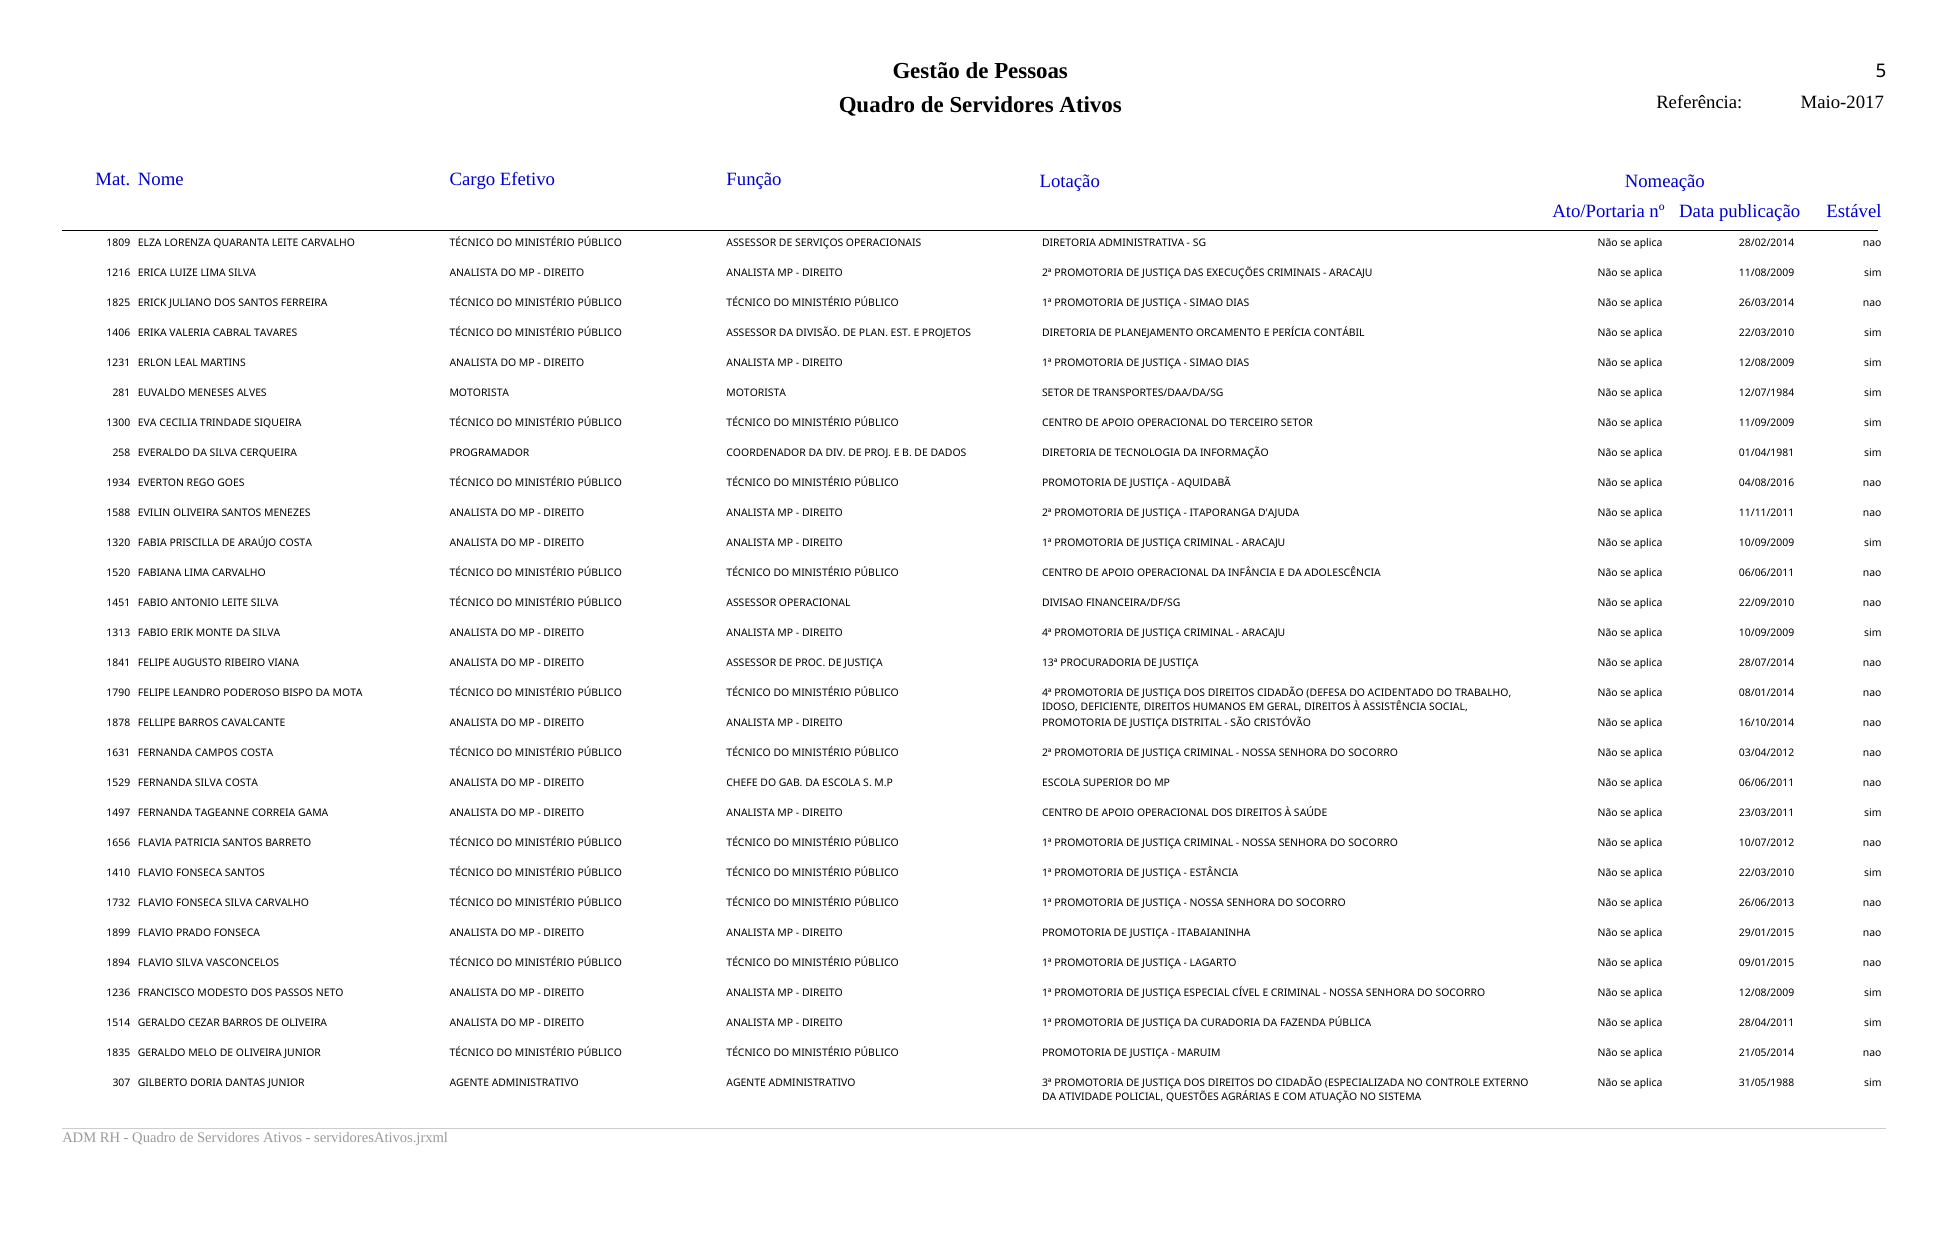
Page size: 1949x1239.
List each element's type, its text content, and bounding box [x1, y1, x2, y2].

table_cell [130, 1015, 138, 1045]
table_cell Não se aplica [1547, 925, 1662, 955]
table_cell [1030, 295, 1042, 325]
table_cell Não se aplica [1547, 1045, 1662, 1075]
table_cell sim [1803, 985, 1881, 1015]
table_cell 12/08/2009 [1662, 985, 1794, 1015]
table_cell FERNANDA TAGEANNE CORREIA GAMA [138, 805, 443, 835]
table_cell EVILIN OLIVEIRA SANTOS MENEZES [138, 505, 443, 535]
table_cell [130, 625, 138, 655]
table_cell 1231 [68, 355, 130, 385]
table_cell 1ª PROMOTORIA DE JUSTIÇA - NOSSA SENHORA DO SOCORRO [1042, 895, 1538, 925]
table_cell PROMOTORIA DE JUSTIÇA - MARUIM [1042, 1045, 1538, 1075]
table_cell [130, 355, 138, 385]
table_cell 307 [68, 1075, 130, 1105]
table_cell ASSESSOR DE SERVIÇOS OPERACIONAIS [726, 235, 1030, 265]
table_cell FELIPE AUGUSTO RIBEIRO VIANA [138, 655, 443, 685]
table_cell [1881, 805, 1948, 835]
table_cell Não se aplica [1547, 355, 1662, 385]
table_cell GERALDO CEZAR BARROS DE OLIVEIRA [138, 1015, 443, 1045]
table_cell [1030, 445, 1042, 475]
table_cell [1030, 505, 1042, 535]
table_cell FLAVIO FONSECA SANTOS [138, 865, 443, 895]
table_cell [0, 265, 68, 295]
table_cell [203, 170, 449, 198]
table_cell [130, 835, 138, 865]
table_cell [1881, 1015, 1948, 1045]
table_cell [1881, 925, 1948, 955]
table_cell [130, 385, 138, 415]
table_cell TÉCNICO DO MINISTÉRIO PÚBLICO [726, 865, 1030, 895]
table_cell [1538, 835, 1547, 865]
table_cell [1881, 535, 1948, 565]
table_cell [0, 445, 68, 475]
table_cell [0, 625, 68, 655]
table_cell PROGRAMADOR [449, 445, 723, 475]
table_cell [0, 745, 68, 775]
table_cell [1794, 775, 1803, 805]
table_cell [1794, 865, 1803, 895]
table_cell 2ª PROMOTORIA DE JUSTIÇA DAS EXECUÇÕES CRIMINAIS - ARACAJU [1042, 265, 1538, 295]
table_cell [130, 895, 138, 925]
table_cell Não se aplica [1547, 985, 1662, 1015]
table_cell Não se aplica [1547, 565, 1662, 595]
table_cell [130, 955, 138, 985]
table_cell FABIO ANTONIO LEITE SILVA [138, 595, 443, 625]
table_cell [443, 895, 449, 925]
table_cell sim [1803, 415, 1881, 445]
table_cell Não se aplica [1547, 625, 1662, 655]
table_cell Ato/Portaria nº [1529, 200, 1664, 229]
table_cell [1538, 595, 1547, 625]
table_cell CENTRO DE APOIO OPERACIONAL DOS DIREITOS À SAÚDE [1042, 805, 1538, 835]
table_cell TÉCNICO DO MINISTÉRIO PÚBLICO [449, 745, 723, 775]
table_cell [1538, 805, 1547, 835]
table_cell 12/07/1984 [1662, 385, 1794, 415]
table_cell 1732 [68, 895, 130, 925]
table_header Cargo Efetivo [449, 168, 684, 198]
table_cell [443, 655, 449, 685]
table_cell 1878 [68, 715, 130, 745]
table_cell [1794, 535, 1803, 565]
table_cell [443, 295, 449, 325]
table_cell Maio-2017 [1756, 91, 1884, 124]
table_cell [1030, 1075, 1042, 1105]
table_cell [1538, 295, 1547, 325]
table_cell Não se aplica [1547, 385, 1662, 415]
table_cell [1881, 265, 1948, 295]
table_cell nao [1803, 595, 1881, 625]
table_cell [0, 835, 68, 865]
table_cell [130, 925, 138, 955]
table_cell [0, 385, 68, 415]
table_cell DIRETORIA DE PLANEJAMENTO ORCAMENTO E PERÍCIA CONTÁBIL [1042, 325, 1538, 355]
table_cell nao [1803, 715, 1881, 745]
table_cell Não se aplica [1547, 805, 1662, 835]
table_cell 03/04/2012 [1662, 745, 1794, 775]
table_cell [1030, 535, 1042, 565]
table_cell [130, 505, 138, 535]
table_cell ANALISTA DO MP - DIREITO [449, 655, 723, 685]
table_cell Não se aplica [1547, 835, 1662, 865]
table_cell nao [1803, 745, 1881, 775]
table_cell [130, 170, 138, 198]
table_cell CENTRO DE APOIO OPERACIONAL DA INFÂNCIA E DA ADOLESCÊNCIA [1042, 565, 1538, 595]
table_cell 5 [1731, 57, 1886, 84]
table_cell [0, 91, 437, 124]
table_cell nao [1803, 505, 1881, 535]
table_cell FLAVIO FONSECA SILVA CARVALHO [138, 895, 443, 925]
table_cell [443, 835, 449, 865]
table_cell TÉCNICO DO MINISTÉRIO PÚBLICO [726, 565, 1030, 595]
table_cell [443, 265, 449, 295]
table_cell 23/03/2011 [1662, 805, 1794, 835]
table_cell 11/09/2009 [1662, 415, 1794, 445]
table_cell [1886, 57, 1948, 84]
table_cell [1881, 355, 1948, 385]
table_cell [443, 565, 449, 595]
table_cell [1881, 1045, 1948, 1075]
table_cell TÉCNICO DO MINISTÉRIO PÚBLICO [726, 895, 1030, 925]
table_cell 11/08/2009 [1662, 265, 1794, 295]
table_cell [1523, 91, 1656, 124]
table_cell [130, 475, 138, 505]
table_cell Não se aplica [1547, 865, 1662, 895]
table_cell 1320 [68, 535, 130, 565]
table_cell nao [1803, 655, 1881, 685]
table_cell 1497 [68, 805, 130, 835]
table_cell nao [1803, 895, 1881, 925]
table_cell TÉCNICO DO MINISTÉRIO PÚBLICO [726, 745, 1030, 775]
table_cell [130, 715, 138, 745]
table_cell [1794, 505, 1803, 535]
table_cell ANALISTA MP - DIREITO [726, 1015, 1030, 1045]
table_cell [1030, 265, 1042, 295]
table_cell GILBERTO DORIA DANTAS JUNIOR [138, 1075, 443, 1105]
table_cell [0, 1045, 68, 1075]
table_cell [1030, 745, 1042, 775]
table_cell [1794, 835, 1803, 865]
table_cell [1030, 565, 1042, 595]
table_cell Não se aplica [1547, 295, 1662, 325]
table_cell 2ª PROMOTORIA DE JUSTIÇA CRIMINAL - NOSSA SENHORA DO SOCORRO [1042, 745, 1538, 775]
table_cell nao [1803, 1045, 1881, 1075]
table_cell 4ª PROMOTORIA DE JUSTIÇA DOS DIREITOS CIDADÃO (DEFESA DO ACIDENTADO DO TRABALHO, IDOSO, DEFICIENTE, DIREITOS HUMANOS EM GERAL, DIREITOS À ASSISTÊNCIA SOCIAL, [1042, 685, 1538, 715]
table_cell [1794, 625, 1803, 655]
table_cell [1794, 685, 1803, 715]
table_cell 1894 [68, 955, 130, 985]
table_cell [1196, 170, 1529, 198]
table_cell AGENTE ADMINISTRATIVO [449, 1075, 723, 1105]
table_cell [0, 685, 68, 715]
table_cell 12/08/2009 [1662, 355, 1794, 385]
table_cell sim [1803, 865, 1881, 895]
table_cell [130, 985, 138, 1015]
table_cell [1538, 355, 1547, 385]
table_cell [1538, 1075, 1547, 1105]
table_cell 10/09/2009 [1662, 625, 1794, 655]
table_cell ANALISTA DO MP - DIREITO [449, 355, 723, 385]
table_cell [0, 170, 68, 198]
table_cell ANALISTA DO MP - DIREITO [449, 535, 723, 565]
table_cell [1538, 895, 1547, 925]
table_cell [1881, 775, 1948, 805]
table_cell Referência: [1656, 91, 1754, 124]
table_cell FRANCISCO MODESTO DOS PASSOS NETO [138, 985, 443, 1015]
table_cell [1881, 475, 1948, 505]
table_cell Não se aplica [1547, 1075, 1662, 1105]
table_cell Não se aplica [1547, 685, 1662, 715]
table_cell [443, 1015, 449, 1045]
table_cell [1881, 1075, 1948, 1105]
table_cell 1ª PROMOTORIA DE JUSTIÇA ESPECIAL CÍVEL E CRIMINAL - NOSSA SENHORA DO SOCORRO [1042, 985, 1538, 1015]
table_cell [1538, 1015, 1547, 1045]
table_cell 1300 [68, 415, 130, 445]
table_cell 22/09/2010 [1662, 595, 1794, 625]
table_cell Não se aplica [1547, 265, 1662, 295]
table_cell CENTRO DE APOIO OPERACIONAL DO TERCEIRO SETOR [1042, 415, 1538, 445]
table_cell ADM RH - Quadro de Servidores Ativos - servidoresAtivos.jrxml [62, 1129, 1886, 1152]
table_cell ANALISTA DO MP - DIREITO [449, 925, 723, 955]
table_cell sim [1803, 445, 1881, 475]
table_cell Não se aplica [1547, 325, 1662, 355]
table_cell ELZA LORENZA QUARANTA LEITE CARVALHO [138, 235, 443, 265]
table_cell 1451 [68, 595, 130, 625]
table_cell [1538, 745, 1547, 775]
table_cell 1656 [68, 835, 130, 865]
table_cell sim [1803, 625, 1881, 655]
table_cell [1881, 445, 1948, 475]
table_cell TÉCNICO DO MINISTÉRIO PÚBLICO [449, 1045, 723, 1075]
table_cell [0, 655, 68, 685]
table_cell Não se aplica [1547, 655, 1662, 685]
table_cell [0, 57, 437, 84]
table_cell 09/01/2015 [1662, 955, 1794, 985]
table_cell nao [1803, 955, 1881, 985]
table_cell ANALISTA MP - DIREITO [726, 985, 1030, 1015]
table_cell PROMOTORIA DE JUSTIÇA DISTRITAL - SÃO CRISTÓVÃO [1042, 715, 1538, 745]
table_cell DIRETORIA DE TECNOLOGIA DA INFORMAÇÃO [1042, 445, 1538, 475]
table_cell ERLON LEAL MARTINS [138, 355, 443, 385]
table_cell [1030, 715, 1042, 745]
table_cell 29/01/2015 [1662, 925, 1794, 955]
table_cell TÉCNICO DO MINISTÉRIO PÚBLICO [726, 415, 1030, 445]
table_cell [1538, 505, 1547, 535]
table_cell [443, 535, 449, 565]
table_cell 2ª PROMOTORIA DE JUSTIÇA - ITAPORANGA D'AJUDA [1042, 505, 1538, 535]
table_cell Quadro de Servidores Ativos [437, 91, 1523, 124]
table_cell DIRETORIA ADMINISTRATIVA - SG [1042, 235, 1538, 265]
table_cell [1030, 835, 1042, 865]
table_cell [0, 595, 68, 625]
table_cell ANALISTA DO MP - DIREITO [449, 775, 723, 805]
table_cell [0, 805, 68, 835]
table_cell [1794, 325, 1803, 355]
table_cell 1835 [68, 1045, 130, 1075]
table_cell [130, 1075, 138, 1105]
table_cell TÉCNICO DO MINISTÉRIO PÚBLICO [726, 685, 1030, 715]
table_cell SETOR DE TRANSPORTES/DAA/DA/SG [1042, 385, 1538, 415]
table_cell [1538, 955, 1547, 985]
table_cell [1794, 1015, 1803, 1045]
table_cell Não se aplica [1547, 955, 1662, 985]
table_cell [443, 775, 449, 805]
table_cell [1881, 955, 1948, 985]
table_cell ANALISTA MP - DIREITO [726, 625, 1030, 655]
table_cell [1538, 715, 1547, 745]
table_cell GERALDO MELO DE OLIVEIRA JUNIOR [138, 1045, 443, 1075]
table_cell ANALISTA DO MP - DIREITO [449, 505, 723, 535]
table_cell TÉCNICO DO MINISTÉRIO PÚBLICO [449, 895, 723, 925]
table_cell CHEFE DO GAB. DA ESCOLA S. M.P [726, 775, 1030, 805]
table_cell TÉCNICO DO MINISTÉRIO PÚBLICO [726, 1045, 1030, 1075]
table_cell 1ª PROMOTORIA DE JUSTIÇA - ESTÂNCIA [1042, 865, 1538, 895]
table_cell 01/04/1981 [1662, 445, 1794, 475]
table_cell [1030, 595, 1042, 625]
table_cell 4ª PROMOTORIA DE JUSTIÇA CRIMINAL - ARACAJU [1042, 625, 1538, 655]
table_cell [1794, 265, 1803, 295]
table_cell [1030, 325, 1042, 355]
table_cell [443, 805, 449, 835]
table_cell PROMOTORIA DE JUSTIÇA - ITABAIANINHA [1042, 925, 1538, 955]
table_cell EVERALDO DA SILVA CERQUEIRA [138, 445, 443, 475]
table_cell FELIPE LEANDRO PODEROSO BISPO DA MOTA [138, 685, 443, 715]
table_cell [0, 895, 68, 925]
table_cell TÉCNICO DO MINISTÉRIO PÚBLICO [449, 685, 723, 715]
table_cell 11/11/2011 [1662, 505, 1794, 535]
table_cell [1030, 385, 1042, 415]
table_cell [130, 445, 138, 475]
table_cell [1881, 745, 1948, 775]
table_cell TÉCNICO DO MINISTÉRIO PÚBLICO [449, 595, 723, 625]
table_cell sim [1803, 1015, 1881, 1045]
table_cell ANALISTA DO MP - DIREITO [449, 265, 723, 295]
table_cell [1538, 625, 1547, 655]
table_cell [803, 170, 1039, 198]
table_cell nao [1803, 775, 1881, 805]
table_cell [443, 865, 449, 895]
table_cell [0, 475, 68, 505]
table_cell [443, 415, 449, 445]
table_cell [1538, 565, 1547, 595]
table_cell 1ª PROMOTORIA DE JUSTIÇA - LAGARTO [1042, 955, 1538, 985]
table_cell [1538, 265, 1547, 295]
table_cell nao [1803, 925, 1881, 955]
table_cell [1030, 415, 1042, 445]
table_cell 10/07/2012 [1662, 835, 1794, 865]
table_cell [0, 85, 1948, 91]
table_cell FABIO ERIK MONTE DA SILVA [138, 625, 443, 655]
table_cell [1030, 1015, 1042, 1045]
table_cell 22/03/2010 [1662, 325, 1794, 355]
table_cell [1881, 595, 1948, 625]
table_cell [1030, 775, 1042, 805]
table_cell ANALISTA MP - DIREITO [726, 925, 1030, 955]
table_cell 1216 [68, 265, 130, 295]
table_cell [1794, 925, 1803, 955]
table_cell TÉCNICO DO MINISTÉRIO PÚBLICO [449, 565, 723, 595]
table_cell 16/10/2014 [1662, 715, 1794, 745]
table_cell 1899 [68, 925, 130, 955]
table_cell [138, 168, 203, 199]
table_cell 1529 [68, 775, 130, 805]
table_cell 26/06/2013 [1662, 895, 1794, 925]
table_cell Estável [1803, 200, 1881, 229]
table_cell [130, 265, 138, 295]
table_cell 1410 [68, 865, 130, 895]
table_cell [1030, 625, 1042, 655]
table_cell [1030, 1045, 1042, 1075]
table_cell [130, 415, 138, 445]
table_cell ANALISTA DO MP - DIREITO [449, 805, 723, 835]
table_cell Não se aplica [1547, 235, 1662, 265]
table_cell [1794, 235, 1803, 265]
table_cell 26/03/2014 [1662, 295, 1794, 325]
table_cell Não se aplica [1547, 445, 1662, 475]
table_cell 1790 [68, 685, 130, 715]
table_cell [1881, 505, 1948, 535]
table_cell [0, 325, 68, 355]
table_cell nao [1803, 295, 1881, 325]
table_cell Não se aplica [1547, 715, 1662, 745]
table_cell [1030, 955, 1042, 985]
table_cell Nomeação [1529, 170, 1800, 199]
table_cell [1030, 895, 1042, 925]
table_cell [1030, 865, 1042, 895]
table_cell Não se aplica [1547, 1015, 1662, 1045]
table_cell [1030, 925, 1042, 955]
table_cell [1794, 1075, 1803, 1105]
table_cell FERNANDA CAMPOS COSTA [138, 745, 443, 775]
table_cell [0, 235, 68, 265]
table_cell [0, 865, 68, 895]
table_cell sim [1803, 265, 1881, 295]
table_cell COORDENADOR DA DIV. DE PROJ. E B. DE DADOS [726, 445, 1030, 475]
table_cell Não se aplica [1547, 535, 1662, 565]
table_cell ANALISTA MP - DIREITO [726, 355, 1030, 385]
table_cell TÉCNICO DO MINISTÉRIO PÚBLICO [726, 295, 1030, 325]
table_cell [0, 1128, 62, 1152]
table_cell 31/05/1988 [1662, 1075, 1794, 1105]
table_cell [130, 805, 138, 835]
table_cell sim [1803, 535, 1881, 565]
table_cell 281 [68, 385, 130, 415]
table_cell [1538, 445, 1547, 475]
table_cell sim [1803, 385, 1881, 415]
table_cell TÉCNICO DO MINISTÉRIO PÚBLICO [726, 835, 1030, 865]
table_cell [1794, 385, 1803, 415]
table_cell [443, 745, 449, 775]
table_cell nao [1803, 565, 1881, 595]
table_cell ASSESSOR DA DIVISÃO. DE PLAN. EST. E PROJETOS [726, 325, 1030, 355]
table_cell [1794, 565, 1803, 595]
table_cell 1841 [68, 655, 130, 685]
table_cell [1881, 715, 1948, 745]
table_cell [1881, 565, 1948, 595]
table_cell [1030, 475, 1042, 505]
table_cell sim [1803, 325, 1881, 355]
table_cell 258 [68, 445, 130, 475]
table_cell TÉCNICO DO MINISTÉRIO PÚBLICO [449, 325, 723, 355]
table_cell 1809 [68, 235, 130, 265]
table_cell DIVISAO FINANCEIRA/DF/SG [1042, 595, 1538, 625]
table_cell [1538, 475, 1547, 505]
table_cell [1794, 655, 1803, 685]
table_cell [1030, 685, 1042, 715]
table_cell [1039, 168, 1196, 199]
table_cell [0, 125, 1948, 168]
table_cell [1538, 385, 1547, 415]
table_cell ERICK JULIANO DOS SANTOS FERREIRA [138, 295, 443, 325]
table_cell 1588 [68, 505, 130, 535]
table_cell [443, 595, 449, 625]
table_cell 28/02/2014 [1662, 235, 1794, 265]
table_cell [0, 1015, 68, 1045]
table_cell [443, 505, 449, 535]
table_cell [1538, 415, 1547, 445]
table_cell [0, 355, 68, 385]
table_cell [0, 295, 68, 325]
table_cell [0, 925, 68, 955]
table_cell nao [1803, 685, 1881, 715]
table_cell [1881, 835, 1948, 865]
table_cell [1800, 170, 1948, 198]
table_cell FABIANA LIMA CARVALHO [138, 565, 443, 595]
table_cell [0, 415, 68, 445]
table_cell [130, 745, 138, 775]
table_cell [1538, 1045, 1547, 1075]
table_cell 1934 [68, 475, 130, 505]
table_cell ANALISTA DO MP - DIREITO [449, 1015, 723, 1045]
table_cell [443, 1045, 449, 1075]
table_cell Não se aplica [1547, 895, 1662, 925]
table_cell [443, 355, 449, 385]
table_cell [130, 535, 138, 565]
table_cell 08/01/2014 [1662, 685, 1794, 715]
table_cell ANALISTA DO MP - DIREITO [449, 625, 723, 655]
table_cell TÉCNICO DO MINISTÉRIO PÚBLICO [449, 955, 723, 985]
table_cell PROMOTORIA DE JUSTIÇA - AQUIDABÃ [1042, 475, 1538, 505]
table_cell 1406 [68, 325, 130, 355]
table_cell 21/05/2014 [1662, 1045, 1794, 1075]
table_cell [1881, 685, 1948, 715]
table_cell [1881, 865, 1948, 895]
table_cell [0, 505, 68, 535]
table_cell [1794, 355, 1803, 385]
table_cell TÉCNICO DO MINISTÉRIO PÚBLICO [726, 955, 1030, 985]
table_cell [1523, 57, 1731, 84]
table_cell [0, 775, 68, 805]
table_cell Não se aplica [1547, 775, 1662, 805]
table_cell 1ª PROMOTORIA DE JUSTIÇA - SIMAO DIAS [1042, 295, 1538, 325]
table_cell [1794, 715, 1803, 745]
table_cell TÉCNICO DO MINISTÉRIO PÚBLICO [449, 865, 723, 895]
table_cell [0, 1105, 1948, 1128]
table_cell TÉCNICO DO MINISTÉRIO PÚBLICO [449, 295, 723, 325]
table_cell 22/03/2010 [1662, 865, 1794, 895]
table_cell ANALISTA DO MP - DIREITO [449, 985, 723, 1015]
table_cell [443, 1075, 449, 1105]
table_cell [1881, 235, 1948, 265]
table_cell [0, 715, 68, 745]
table_cell [1794, 445, 1803, 475]
table_cell 1514 [68, 1015, 130, 1045]
table_cell [0, 985, 68, 1015]
table_cell ASSESSOR DE PROC. DE JUSTIÇA [726, 655, 1030, 685]
table_cell MOTORISTA [449, 385, 723, 415]
table_cell [0, 565, 68, 595]
table_cell 1ª PROMOTORIA DE JUSTIÇA DA CURADORIA DA FAZENDA PÚBLICA [1042, 1015, 1538, 1045]
table_cell Gestão de Pessoas [437, 57, 1523, 85]
table_cell [1881, 295, 1948, 325]
table_cell 28/04/2011 [1662, 1015, 1794, 1045]
table_header [0, 0, 1948, 57]
table_cell ERIKA VALERIA CABRAL TAVARES [138, 325, 443, 355]
table_cell [1529, 168, 1800, 199]
table_cell ANALISTA MP - DIREITO [726, 535, 1030, 565]
table_cell [1794, 805, 1803, 835]
table_cell TÉCNICO DO MINISTÉRIO PÚBLICO [726, 475, 1030, 505]
table_cell FLAVIO SILVA VASCONCELOS [138, 955, 443, 985]
table_cell 1313 [68, 625, 130, 655]
table_cell [1538, 685, 1547, 715]
table_cell Não se aplica [1547, 505, 1662, 535]
table_cell [1881, 325, 1948, 355]
table_cell [1030, 985, 1042, 1015]
table_cell [1794, 985, 1803, 1015]
table_cell [443, 625, 449, 655]
table_cell 1825 [68, 295, 130, 325]
table_cell [1538, 865, 1547, 895]
table_cell [1794, 295, 1803, 325]
table_cell [0, 535, 68, 565]
table_cell Lotação [1039, 170, 1196, 199]
table_cell TÉCNICO DO MINISTÉRIO PÚBLICO [449, 415, 723, 445]
table_cell nao [1803, 475, 1881, 505]
table_cell nao [1803, 235, 1881, 265]
table_cell FLAVIA PATRICIA SANTOS BARRETO [138, 835, 443, 865]
table_cell sim [1803, 805, 1881, 835]
table_cell [1538, 655, 1547, 685]
table_cell [443, 325, 449, 355]
table_cell FLAVIO PRADO FONSECA [138, 925, 443, 955]
table_cell [449, 168, 684, 199]
table_cell Não se aplica [1547, 745, 1662, 775]
table_cell [443, 445, 449, 475]
table_cell EVERTON REGO GOES [138, 475, 443, 505]
table_cell ANALISTA MP - DIREITO [726, 505, 1030, 535]
table_cell ESCOLA SUPERIOR DO MP [1042, 775, 1538, 805]
table_cell 1ª PROMOTORIA DE JUSTIÇA CRIMINAL - ARACAJU [1042, 535, 1538, 565]
table_cell 3ª PROMOTORIA DE JUSTIÇA DOS DIREITOS DO CIDADÃO (ESPECIALIZADA NO CONTROLE EXTERNO DA ATIVIDADE POLICIAL, QUESTÕES AGRÁRIAS E COM ATUAÇÃO NO SISTEMA [1042, 1075, 1538, 1105]
table_cell 13ª PROCURADORIA DE JUSTIÇA [1042, 655, 1538, 685]
table_cell Data publicação [1665, 200, 1800, 229]
table_cell FELLIPE BARROS CAVALCANTE [138, 715, 443, 745]
table_cell sim [1803, 1075, 1881, 1105]
table_cell [726, 168, 803, 199]
table_cell [0, 200, 1529, 229]
table_cell [1538, 235, 1547, 265]
table_cell Não se aplica [1547, 595, 1662, 625]
table_cell nao [1803, 835, 1881, 865]
table_cell [1030, 805, 1042, 835]
table_cell 10/09/2009 [1662, 535, 1794, 565]
table_cell ASSESSOR OPERACIONAL [726, 595, 1030, 625]
table_cell ANALISTA MP - DIREITO [726, 805, 1030, 835]
table_cell 06/06/2011 [1662, 565, 1794, 595]
table_cell [1538, 535, 1547, 565]
table_cell sim [1803, 355, 1881, 385]
table_cell TÉCNICO DO MINISTÉRIO PÚBLICO [449, 475, 723, 505]
table_cell [130, 655, 138, 685]
table_cell [130, 325, 138, 355]
table_cell [130, 565, 138, 595]
table_cell TÉCNICO DO MINISTÉRIO PÚBLICO [449, 835, 723, 865]
table_cell [130, 865, 138, 895]
table_cell 1ª PROMOTORIA DE JUSTIÇA CRIMINAL - NOSSA SENHORA DO SOCORRO [1042, 835, 1538, 865]
table_header Mat. [68, 168, 130, 198]
table_cell [1881, 655, 1948, 685]
table_cell [130, 595, 138, 625]
table_cell Não se aplica [1547, 475, 1662, 505]
table_cell [130, 1045, 138, 1075]
table_cell [1030, 355, 1042, 385]
table_cell [1881, 625, 1948, 655]
table_cell [130, 235, 138, 265]
table_cell [1794, 745, 1803, 775]
table_cell [443, 715, 449, 745]
table_cell [1794, 475, 1803, 505]
table_cell ERICA LUIZE LIMA SILVA [138, 265, 443, 295]
table_cell [1881, 895, 1948, 925]
table_cell MOTORISTA [726, 385, 1030, 415]
table_cell [1794, 895, 1803, 925]
table_cell [1030, 655, 1042, 685]
table_cell FERNANDA SILVA COSTA [138, 775, 443, 805]
table_cell TÉCNICO DO MINISTÉRIO PÚBLICO [449, 235, 723, 265]
table_cell [1881, 200, 1948, 229]
table_cell [1884, 91, 1948, 124]
table_cell 1ª PROMOTORIA DE JUSTIÇA - SIMAO DIAS [1042, 355, 1538, 385]
table_cell [443, 685, 449, 715]
table_cell [1881, 385, 1948, 415]
table_cell ANALISTA DO MP - DIREITO [449, 715, 723, 745]
table_cell [130, 775, 138, 805]
table_cell [443, 925, 449, 955]
table_cell [130, 295, 138, 325]
table_cell [1881, 415, 1948, 445]
table_cell [1538, 925, 1547, 955]
table_cell [130, 685, 138, 715]
table_cell [684, 170, 726, 198]
table_cell [1794, 415, 1803, 445]
table_cell ANALISTA MP - DIREITO [726, 265, 1030, 295]
table_cell Não se aplica [1547, 415, 1662, 445]
table_cell 28/07/2014 [1662, 655, 1794, 685]
table_cell [1794, 955, 1803, 985]
table_cell [1794, 1045, 1803, 1075]
table_cell [443, 385, 449, 415]
table_cell 04/08/2016 [1662, 475, 1794, 505]
table_cell EUVALDO MENESES ALVES [138, 385, 443, 415]
table_cell [1538, 775, 1547, 805]
table_cell [0, 1075, 68, 1105]
table_cell [0, 955, 68, 985]
table_cell 1631 [68, 745, 130, 775]
table_cell AGENTE ADMINISTRATIVO [726, 1075, 1030, 1105]
table_cell [1538, 985, 1547, 1015]
table_cell [1538, 325, 1547, 355]
table_cell FABIA PRISCILLA DE ARAÚJO COSTA [138, 535, 443, 565]
table_cell ANALISTA MP - DIREITO [726, 715, 1030, 745]
table_cell [1881, 985, 1948, 1015]
table_cell [1030, 235, 1042, 265]
table_cell [1886, 1128, 1948, 1152]
table_cell [1794, 595, 1803, 625]
table_header Função [726, 168, 803, 198]
table_cell [443, 475, 449, 505]
table_cell [443, 235, 449, 265]
table_cell 1520 [68, 565, 130, 595]
table_cell 06/06/2011 [1662, 775, 1794, 805]
table_cell 1236 [68, 985, 130, 1015]
table_header Nome [138, 168, 203, 198]
table_cell [443, 985, 449, 1015]
table_cell [443, 955, 449, 985]
table_cell EVA CECILIA TRINDADE SIQUEIRA [138, 415, 443, 445]
table_cell [68, 168, 130, 199]
